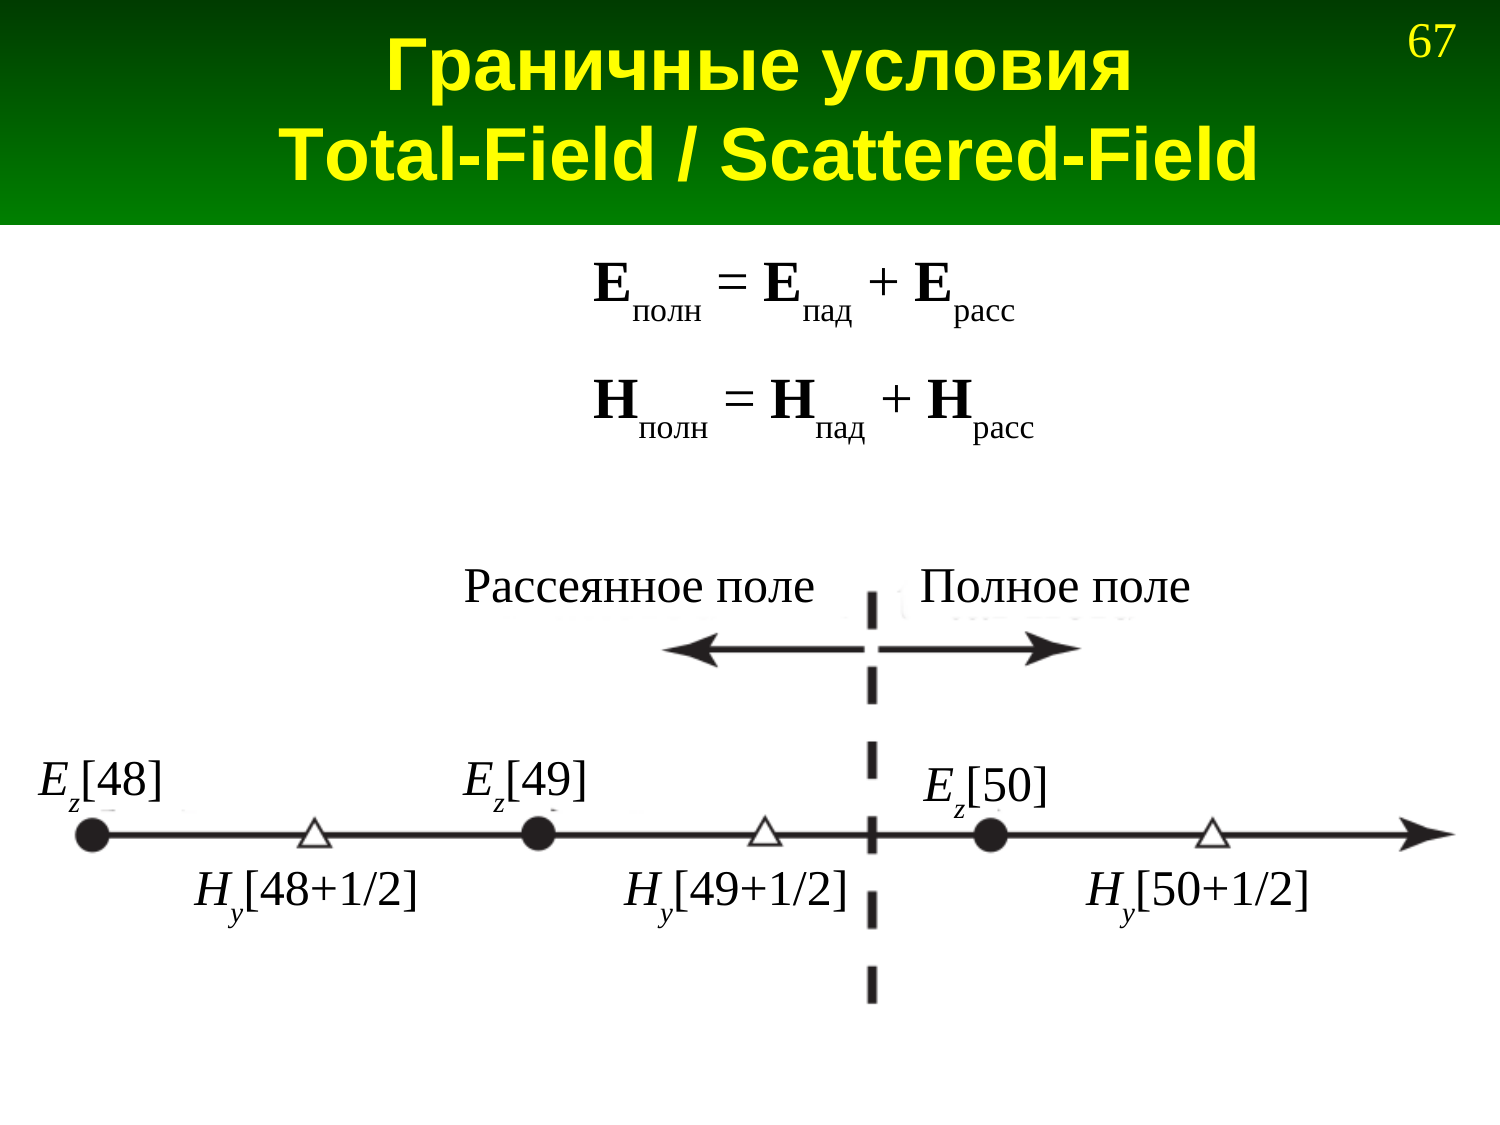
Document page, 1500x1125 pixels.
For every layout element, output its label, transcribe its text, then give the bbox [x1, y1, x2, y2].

text_box Hполн = Hпад + Hрасс [578, 353, 1050, 453]
text_box Eполн = Eпад + Eрасс [578, 236, 1031, 336]
picture [59, 541, 1477, 1022]
text_box Hy[49+1/2] [609, 848, 890, 984]
text_box Ez[50] [908, 744, 1075, 835]
text_box Рассеянное поле [448, 545, 831, 621]
text_box Hy[48+1/2] [179, 848, 453, 984]
title Граничные условия Total-Field / Scattered-Field [100, 7, 1441, 204]
text_box Ez[49] [448, 738, 615, 829]
text_box Полное поле [905, 545, 1207, 621]
text_box Hy[50+1/2] [1071, 848, 1342, 984]
text_box Ez[48] [23, 738, 190, 829]
